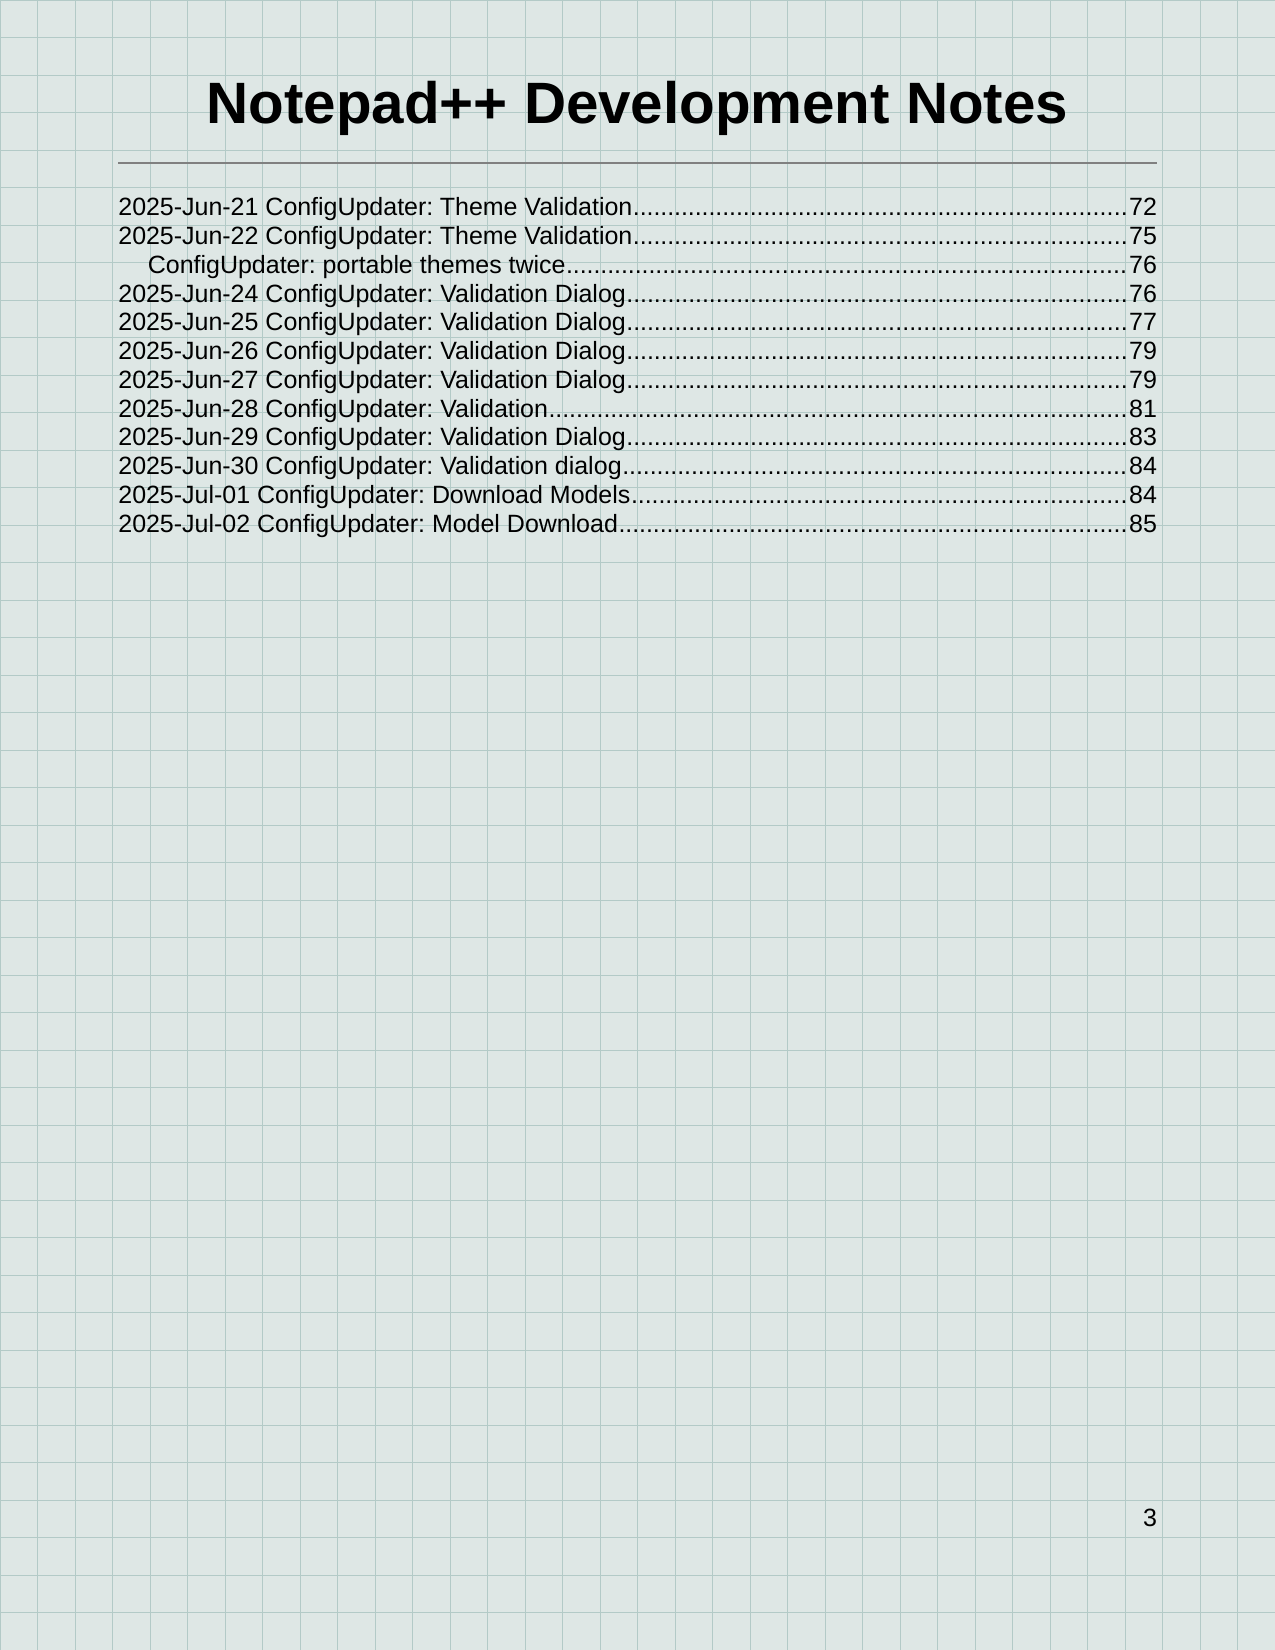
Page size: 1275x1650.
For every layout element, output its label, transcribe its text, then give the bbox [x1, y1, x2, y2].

text 2025-Jun-27 ConfigUpdater: Validation Dialog 79 [118, 365, 1157, 394]
text 2025-Jun-25 ConfigUpdater: Validation Dialog 77 [118, 307, 1157, 336]
text 2025-Jul-02 ConfigUpdater: Model Download 85 [118, 509, 1157, 537]
text 2025-Jun-26 ConfigUpdater: Validation Dialog 79 [118, 336, 1157, 365]
text 2025-Jun-24 ConfigUpdater: Validation Dialog 76 [118, 279, 1157, 307]
text 2025-Jun-21 ConfigUpdater: Theme Validation 72 [118, 192, 1157, 221]
text 2025-Jun-30 ConfigUpdater: Validation dialog 84 [118, 451, 1157, 480]
text 2025-Jun-29 ConfigUpdater: Validation Dialog 83 [118, 422, 1157, 451]
text 2025-Jul-01 ConfigUpdater: Download Models 84 [118, 480, 1157, 509]
text ConfigUpdater: portable themes twice 76 [148, 250, 1157, 279]
text 2025-Jun-22 ConfigUpdater: Theme Validation 75 [118, 221, 1157, 250]
text 2025-Jun-28 ConfigUpdater: Validation 81 [118, 394, 1157, 422]
